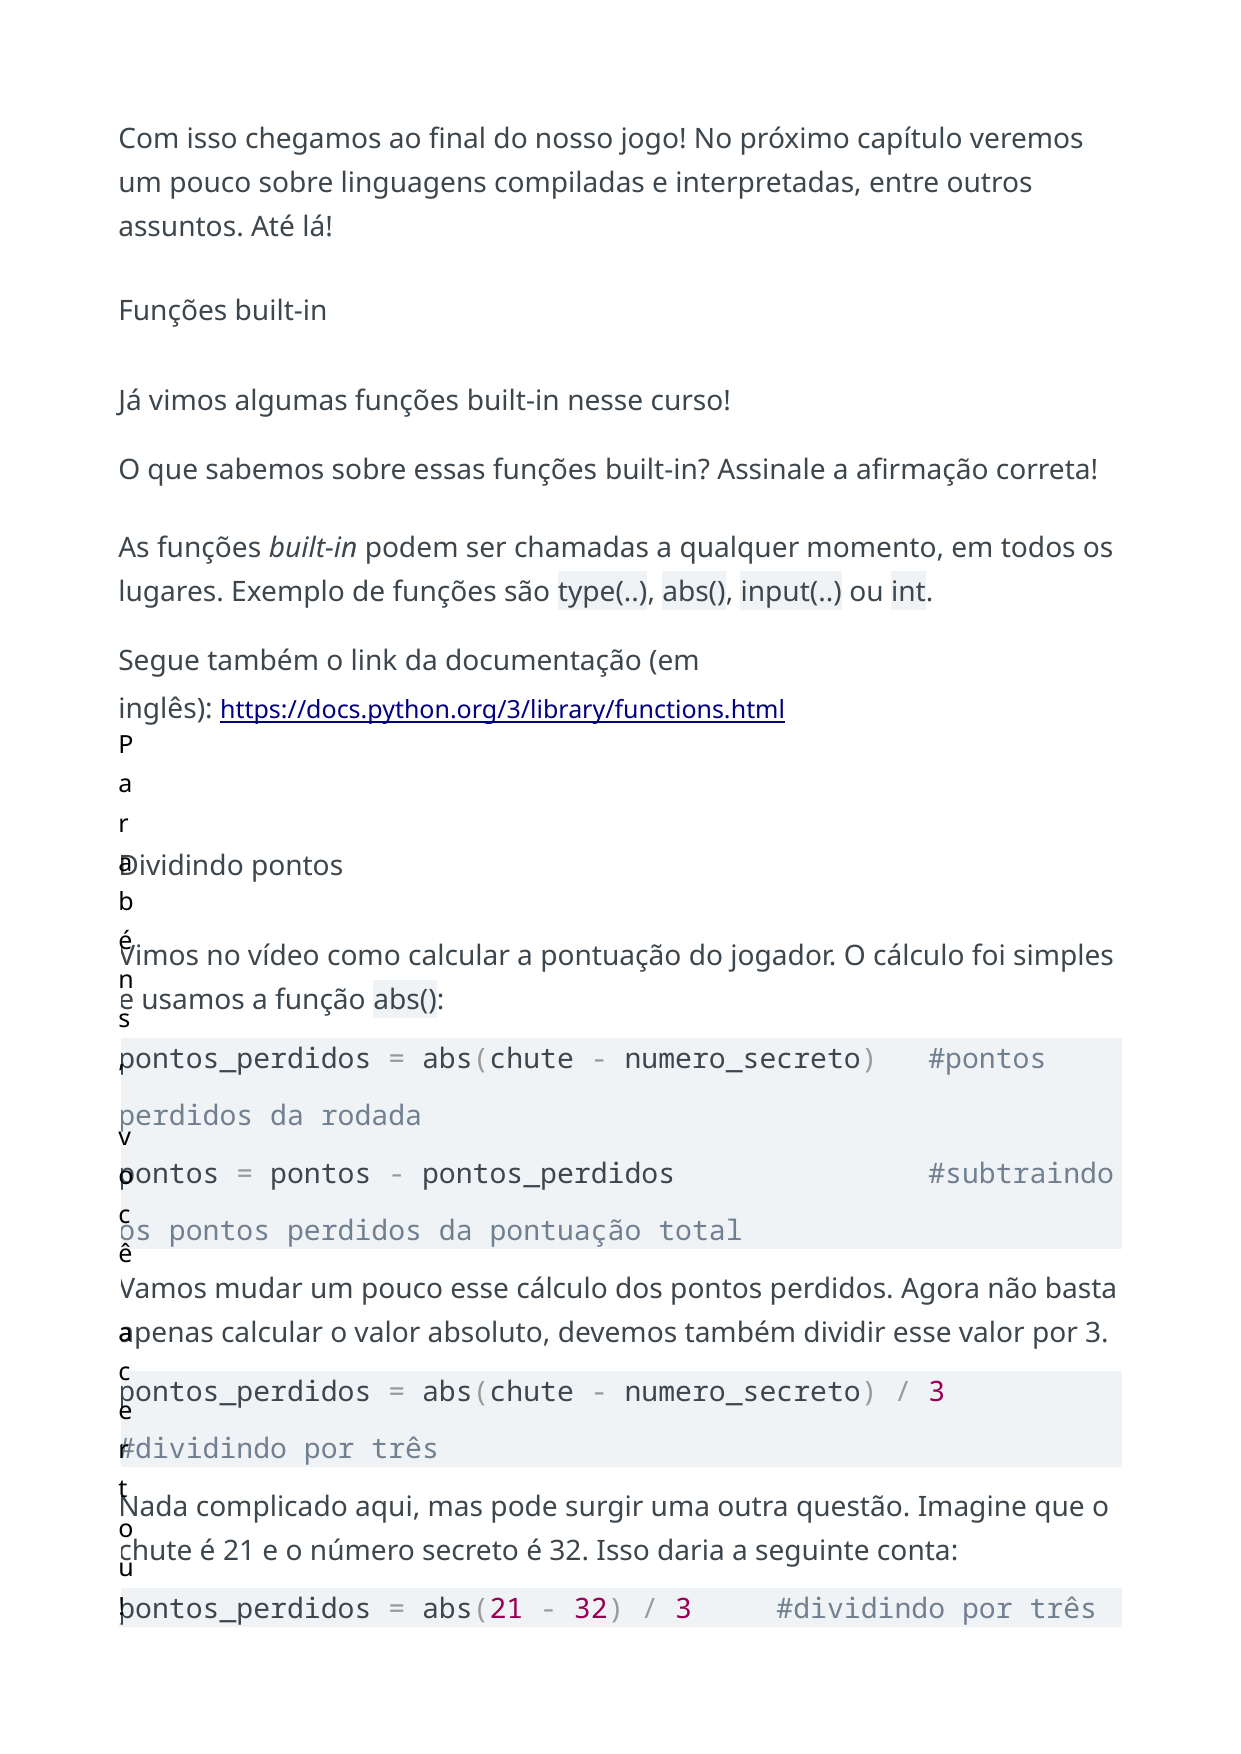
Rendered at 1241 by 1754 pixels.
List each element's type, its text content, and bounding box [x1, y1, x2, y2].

text O que sabemos sobre essas funções built-in? Assinale a afirmação correta! [118, 439, 1122, 488]
text pontos = pontos - pontos_perdidos #subtraindo os pontos perdidos da pontuação total [121, 1153, 1122, 1249]
text pontos_perdidos = abs(21 - 32) / 3 #dividindo por três [118, 1588, 1122, 1627]
text Nada complicado aqui, mas pode surgir uma outra questão. Imagine que o chute é 21 e o número secreto é 32. Isso daria a seguinte conta: [121, 1486, 1122, 1568]
text Vamos mudar um pouco esse cálculo dos pontos perdidos. Agora não basta apenas calcular o valor absoluto, devemos também dividir esse valor por 3. [121, 1268, 1122, 1351]
text pontos_perdidos = abs(chute - numero_secreto) / 3 #dividindo por três [121, 1371, 1122, 1467]
text Segue também o link da documentação (em inglês): https://docs.python.org/3/library/functions.html [118, 630, 1122, 727]
text Já vimos algumas funções built-in nesse curso! [118, 341, 1122, 419]
subtitle Funções built-in [118, 290, 1122, 328]
subtitle Dividindo pontos [121, 845, 1122, 883]
text Vimos no vídeo como calcular a pontuação do jogador. O cálculo foi simples e usamos a função abs(): [121, 896, 1122, 1018]
text Com isso chegamos ao final do nosso jogo! No próximo capítulo veremos um pouco sobre linguagens compiladas e interpretadas, entre outros assuntos. Até lá! [118, 118, 1122, 244]
text pontos_perdidos = abs(chute - numero_secreto) #pontos perdidos da rodada [121, 1038, 1122, 1134]
text As funções built-in podem ser chamadas a qualquer momento, em todos os lugares. Exemplo de funções são type(..), abs(), input(..) ou int. [118, 488, 1122, 610]
